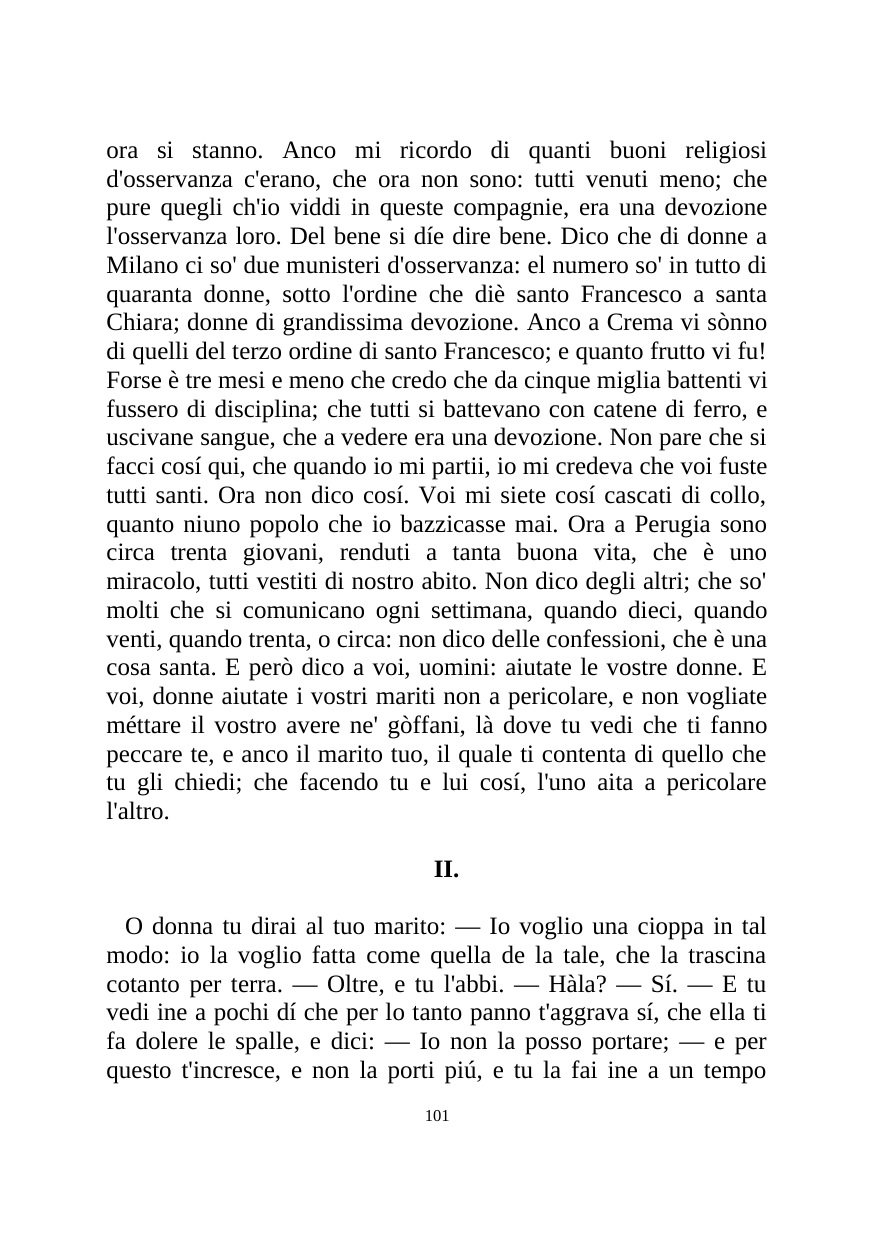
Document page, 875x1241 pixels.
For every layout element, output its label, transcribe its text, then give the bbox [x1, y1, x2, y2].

text O donna tu dirai al tuo marito: — Io voglio una cioppa in tal modo: io la voglio fatta come quella de la tale, che la trascina cotanto per terra. — Oltre, e tu l'abbi. — Hàla? — Sí. — E tu vedi ine a pochi dí che per lo tanto panno t'aggrava sí, che ella ti fa dolere le spalle, e dici: — Io non la posso portare; — e per questo t'incresce, e non la porti piú, e tu la fai ine a un tempo [106, 911, 768, 1084]
text ora si stanno. Anco mi ricordo di quanti buoni religiosi d'osservanza c'erano, che ora non sono: tutti venuti meno; che pure quegli ch'io viddi in queste compagnie, era una devozione l'osservanza loro. Del bene si díe dire bene. Dico che di donne a Milano ci so' due munisteri d'osservanza: el numero so' in tutto di quaranta donne, sotto l'ordine che diè santo Francesco a santa Chiara; donne di grandissima devozione. Anco a Crema vi sònno di quelli del terzo ordine di santo Francesco; e quanto frutto vi fu! Forse è tre mesi e meno che credo che da cinque miglia battenti vi fussero di disciplina; che tutti si battevano con catene di ferro, e uscivane sangue, che a vedere era una devozione. Non pare che si facci cosí qui, che quando io mi partii, io mi credeva che voi fuste tutti santi. Ora non dico cosí. Voi mi siete cosí cascati di collo, quanto niuno popolo che io bazzicasse mai. Ora a Perugia sono circa trenta giovani, renduti a tanta buona vita, che è uno miracolo, tutti vestiti di nostro abito. Non dico degli altri; che so' molti che si comunicano ogni settimana, quando dieci, quando venti, quando trenta, o circa: non dico delle confessioni, che è una cosa santa. E però dico a voi, uomini: aiutate le vostre donne. E voi, donne aiutate i vostri mariti non a pericolare, e non vogliate méttare il vostro avere ne' gòffani, là dove tu vedi che ti fanno peccare te, e anco il marito tuo, il quale ti contenta di quello che tu gli chiedi; che facendo tu e lui cosí, l'uno aita a pericolare l'altro. [106, 135, 768, 825]
text II. [106, 854, 768, 882]
